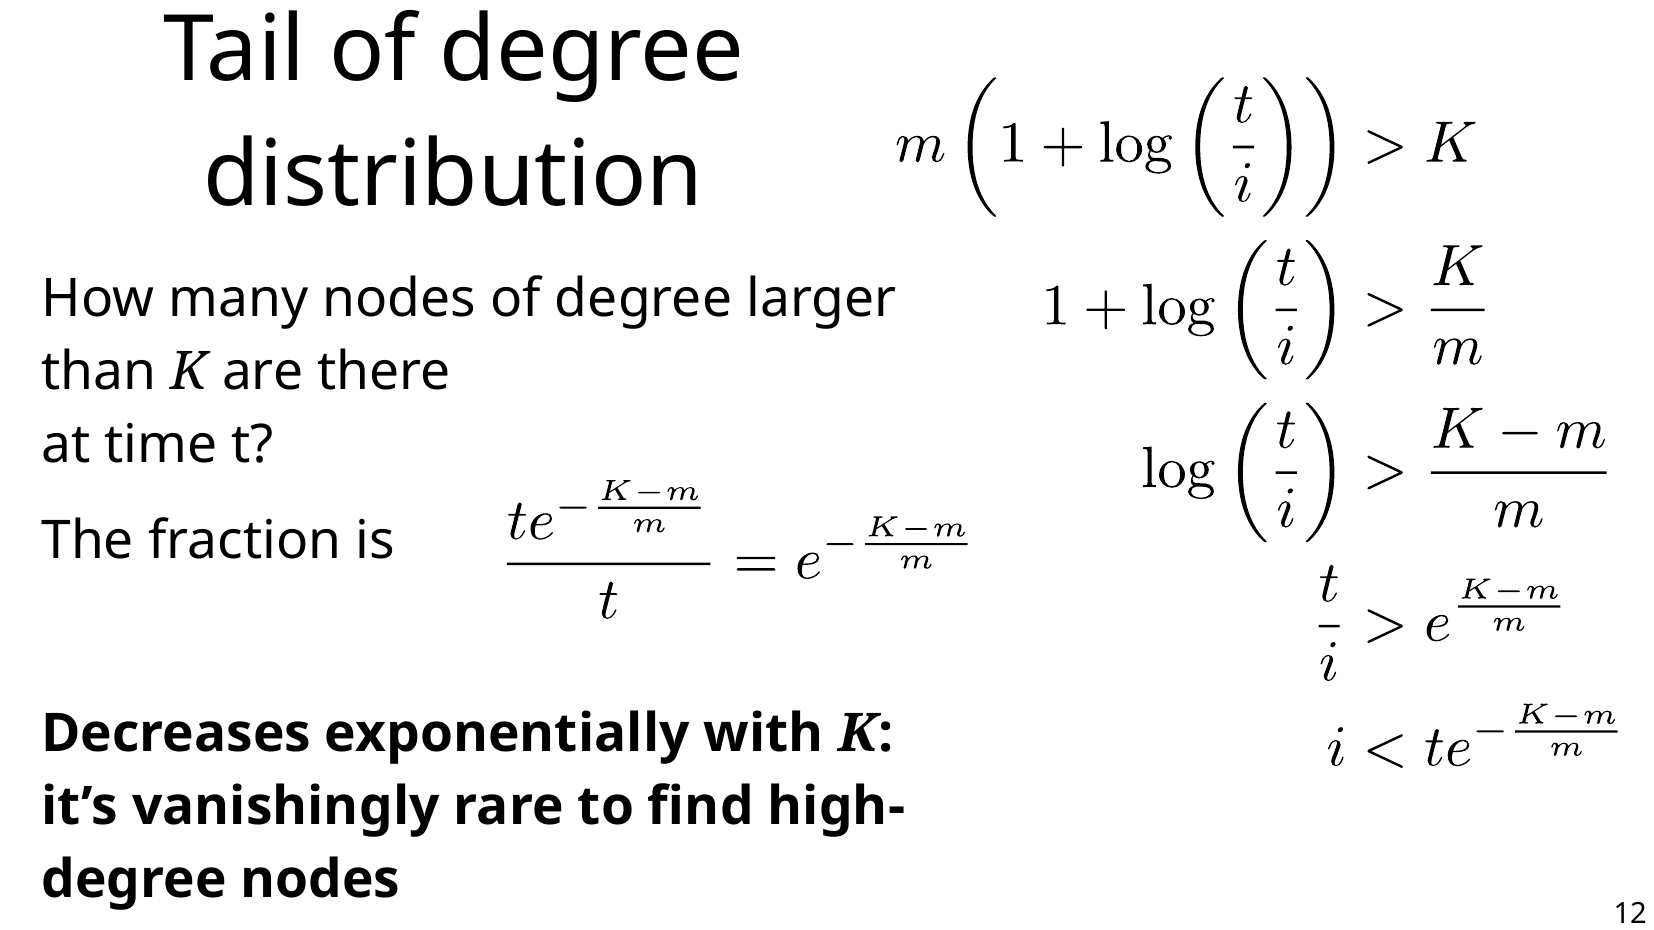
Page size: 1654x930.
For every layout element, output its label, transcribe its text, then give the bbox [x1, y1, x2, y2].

list How many nodes of degree larger than K are there at time t? The fraction is Decreases exponentially with K: it’s vanishingly rare to find high-degree nodes [41, 258, 961, 916]
text_box [506, 77, 1618, 768]
title Tail of degree distribution [7, 4, 901, 210]
